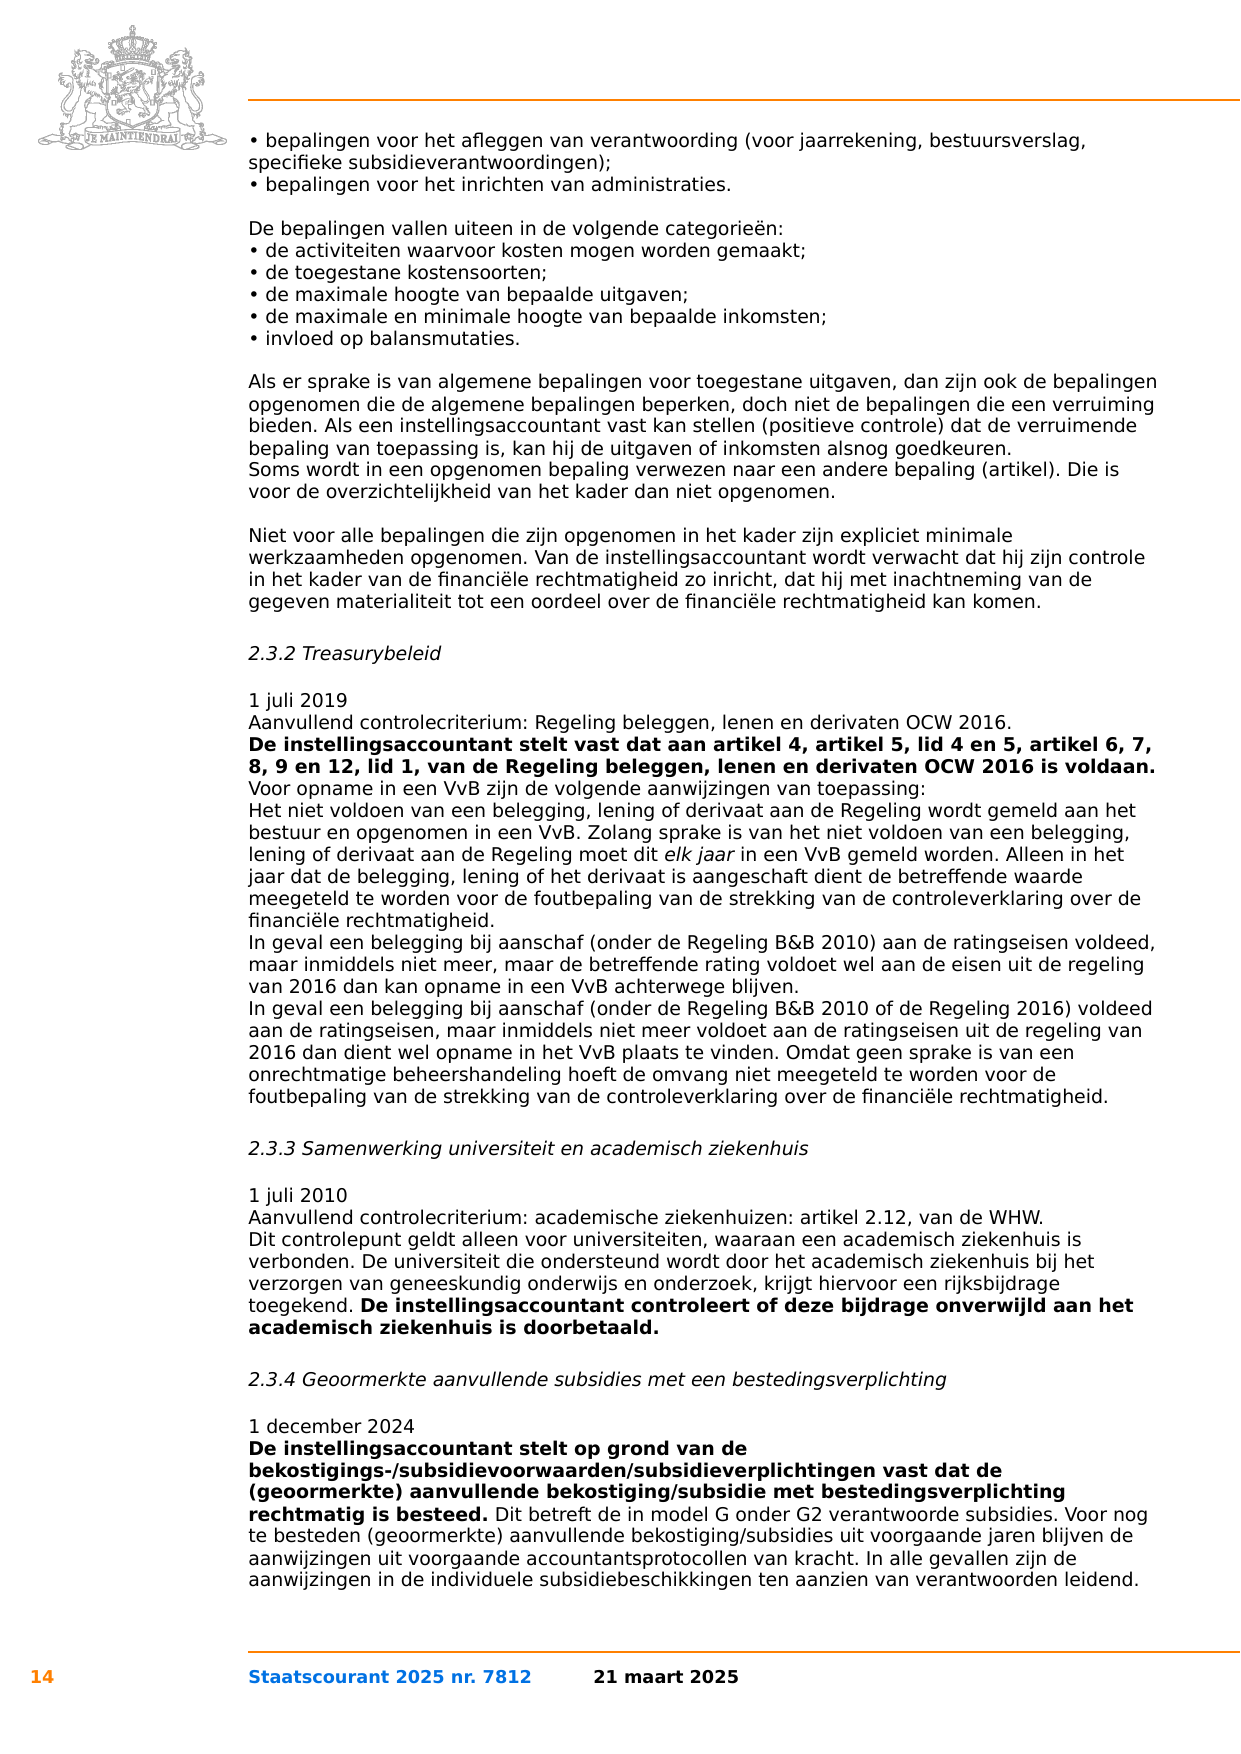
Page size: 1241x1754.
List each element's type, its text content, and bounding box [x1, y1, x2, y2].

text 1 juli 2019 [248, 690, 1163, 712]
text Als er sprake is van algemene bepalingen voor toegestane uitgaven, dan zijn ook de bepalingen opgenomen die de algemene bepalingen beperken, doch niet de bepalingen die een verruiming bieden. Als een instellingsaccountant vast kan stellen (positieve controle) dat de verruimende bepaling van toepassing is, kan hij de uitgaven of inkomsten alsnog goedkeuren. [248, 371, 1163, 459]
text De instellingsaccountant stelt vast dat aan artikel 4, artikel 5, lid 4 en 5, artikel 6, 7, 8, 9 en 12, lid 1, van de Regeling beleggen, lenen en derivaten OCW 2016 is voldaan. [248, 734, 1163, 778]
text De instellingsaccountant stelt op grond van de bekostigings-/subsidievoorwaarden/subsidieverplichtingen vast dat de (geoormerkte) aanvullende bekostiging/subsidie met bestedingsverplichting rechtmatig is besteed. Dit betreft de in model G onder G2 verantwoorde subsidies. Voor nog te besteden (geoormerkte) aanvullende bekostiging/subsidies uit voorgaande jaren blijven de aanwijzingen uit voorgaande accountantsprotocollen van kracht. In alle gevallen zijn de aanwijzingen in de individuele subsidiebeschikkingen ten aanzien van verantwoorden leidend. [248, 1437, 1163, 1591]
subtitle 2.3.4 Geoormerkte aanvullende subsidies met een bestedingsverplichting [248, 1368, 1163, 1391]
text • bepalingen voor het afleggen van verantwoording (voor jaarrekening, bestuursverslag, specifieke subsidieverantwoordingen); [248, 130, 1163, 174]
text De bepalingen vallen uiteen in de volgende categorieën: [248, 218, 1163, 240]
text Het niet voldoen van een belegging, lening of derivaat aan de Regeling wordt gemeld aan het bestuur en opgenomen in een VvB. Zolang sprake is van het niet voldoen van een belegging, lening of derivaat aan de Regeling moet dit elk jaar in een VvB gemeld worden. Alleen in het jaar dat de belegging, lening of het derivaat is aangeschaft dient de betreffende waarde meegeteld te worden voor de foutbepaling van de strekking van de controleverklaring over de financiële rechtmatigheid. [248, 800, 1163, 932]
text Aanvullend controlecriterium: Regeling beleggen, lenen en derivaten OCW 2016. [248, 712, 1163, 734]
text Dit controlepunt geldt alleen voor universiteiten, waaraan een academisch ziekenhuis is verbonden. De universiteit die ondersteund wordt door het academisch ziekenhuis bij het verzorgen van geneeskundig onderwijs en onderzoek, krijgt hiervoor een rijksbijdrage toegekend. De instellingsaccountant controleert of deze bijdrage onverwijld aan het academisch ziekenhuis is doorbetaald. [248, 1229, 1163, 1338]
text In geval een belegging bij aanschaf (onder de Regeling B&B 2010) aan de ratingseisen voldeed, maar inmiddels niet meer, maar de betreffende rating voldoet wel aan de eisen uit de regeling van 2016 dan kan opname in een VvB achterwege blijven. [248, 932, 1163, 998]
text • de activiteiten waarvoor kosten mogen worden gemaakt; [248, 240, 1163, 262]
text • invloed op balansmutaties. [248, 328, 1163, 349]
text 1 december 2024 [248, 1416, 1163, 1437]
subtitle 2.3.2 Treasurybeleid [248, 643, 1163, 665]
text • de toegestane kostensoorten; [248, 262, 1163, 284]
text 1 juli 2010 [248, 1185, 1163, 1207]
text Niet voor alle bepalingen die zijn opgenomen in het kader zijn expliciet minimale werkzaamheden opgenomen. Van de instellingsaccountant wordt verwacht dat hij zijn controle in het kader van de financiële rechtmatigheid zo inricht, dat hij met inachtneming van de gegeven materialiteit tot een oordeel over de financiële rechtmatigheid kan komen. [248, 525, 1163, 613]
subtitle 2.3.3 Samenwerking universiteit en academisch ziekenhuis [248, 1138, 1163, 1160]
text • de maximale en minimale hoogte van bepaalde inkomsten; [248, 306, 1163, 328]
text Voor opname in een VvB zijn de volgende aanwijzingen van toepassing: [248, 778, 1163, 800]
text In geval een belegging bij aanschaf (onder de Regeling B&B 2010 of de Regeling 2016) voldeed aan de ratingseisen, maar inmiddels niet meer voldoet aan de ratingseisen uit de regeling van 2016 dan dient wel opname in het VvB plaats te vinden. Omdat geen sprake is van een onrechtmatige beheershandeling hoeft de omvang niet meegeteld te worden voor de foutbepaling van de strekking van de controleverklaring over de financiële rechtmatigheid. [248, 998, 1163, 1108]
text Soms wordt in een opgenomen bepaling verwezen naar een andere bepaling (artikel). Die is voor de overzichtelijkheid van het kader dan niet opgenomen. [248, 459, 1163, 503]
picture [38, 25, 227, 150]
text Aanvullend controlecriterium: academische ziekenhuizen: artikel 2.12, van de WHW. [248, 1207, 1163, 1229]
text • bepalingen voor het inrichten van administraties. [248, 174, 1163, 196]
text • de maximale hoogte van bepaalde uitgaven; [248, 284, 1163, 306]
